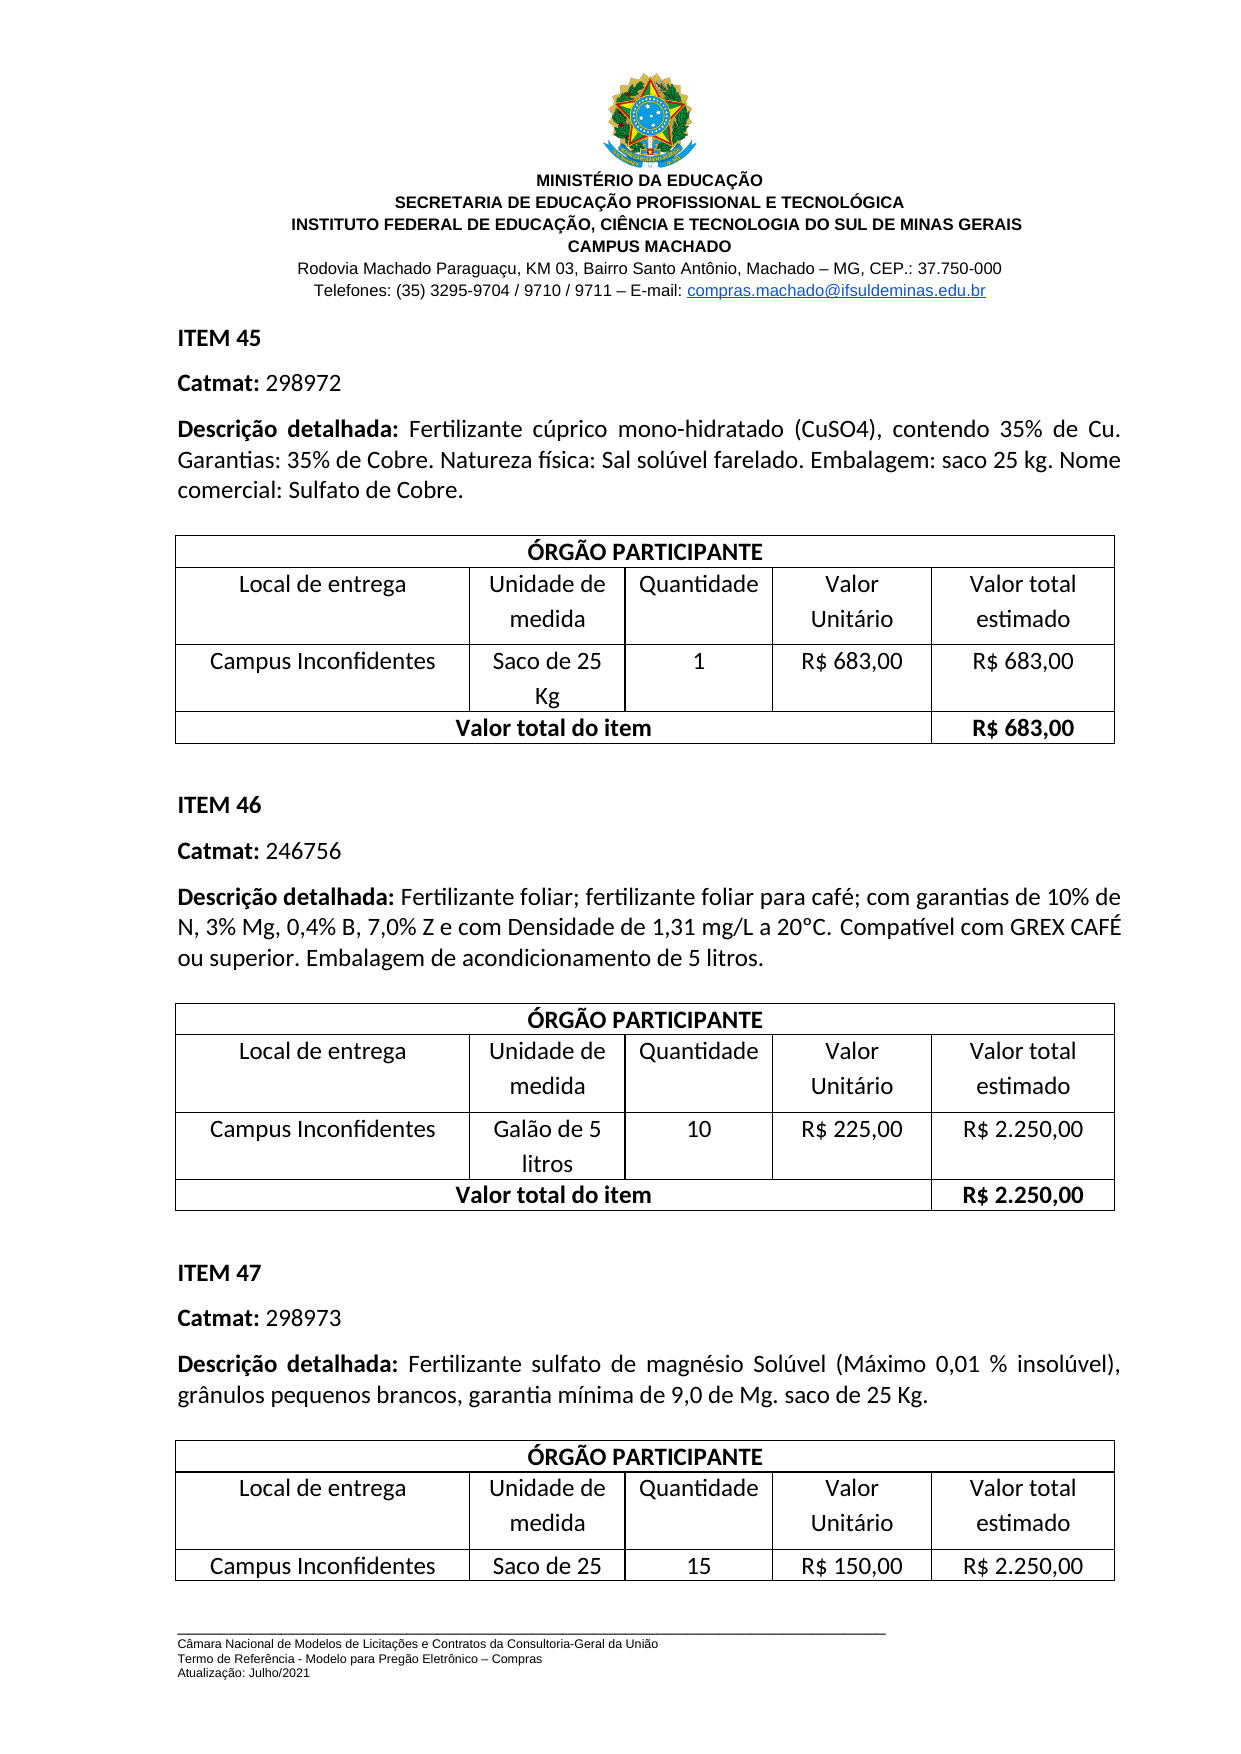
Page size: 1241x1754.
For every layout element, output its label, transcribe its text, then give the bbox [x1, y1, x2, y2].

table_cell R$ 2.250,00 [932, 1550, 1114, 1580]
text ITEM 46 [177, 789, 1122, 820]
text ITEM 45 [177, 322, 1122, 352]
table_cell R$ 150,00 [773, 1550, 931, 1580]
table_cell R$ 2.250,00 [932, 1113, 1114, 1178]
table_cell Valor total estimado [932, 568, 1114, 644]
table_cell Quantidade [626, 1035, 772, 1112]
table_cell 1 [626, 645, 772, 711]
text Catmat: 298972 [177, 367, 1122, 398]
picture [643, 163, 658, 168]
table_cell Unidade de medida [470, 1473, 624, 1549]
text Descrição detalhada: Fertilizante cúprico mono-hidratado (CuSO4), contendo 35% de Cu. Garantias: 35% de Cobre. Natureza física: Sal solúvel farelado. Embalagem: saco 25 kg. Nome comercial: Sulfato de Cobre. [177, 413, 1122, 505]
table_cell Valor total do item [176, 712, 931, 742]
table_cell Unidade de medida [470, 568, 624, 644]
table_cell Valor Unitário [773, 1473, 931, 1549]
table_cell Valor total estimado [932, 1473, 1114, 1549]
text Descrição detalhada: Fertilizante sulfato de magnésio Solúvel (Máximo 0,01 % insolúvel), grânulos pequenos brancos, garantia mínima de 9,0 de Mg. saco de 25 Kg. [177, 1348, 1122, 1409]
table_header ÓRGÃO PARTICIPANTE [176, 1441, 1114, 1471]
table_cell Local de entrega [176, 568, 469, 644]
table_cell R$ 683,00 [773, 645, 931, 711]
table_cell 10 [626, 1113, 772, 1178]
table_cell Quantidade [626, 568, 772, 644]
table_cell Campus Inconfidentes [176, 1550, 469, 1580]
table_cell Saco de 25 [470, 1550, 624, 1580]
table_cell R$ 683,00 [932, 645, 1114, 711]
table_cell Local de entrega [176, 1473, 469, 1549]
table_cell 15 [626, 1550, 772, 1580]
table_header ÓRGÃO PARTICIPANTE [176, 1004, 1114, 1034]
table_cell Valor Unitário [773, 568, 931, 644]
text Catmat: 246756 [177, 835, 1122, 866]
table_cell R$ 683,00 [932, 712, 1114, 742]
picture [603, 73, 697, 168]
table_cell Campus Inconfidentes [176, 1113, 469, 1178]
table_header ÓRGÃO PARTICIPANTE [176, 536, 1114, 567]
table_cell Local de entrega [176, 1035, 469, 1112]
text Descrição detalhada: Fertilizante foliar; fertilizante foliar para café; com garantias de 10% de N, 3% Mg, 0,4% B, 7,0% Z e com Densidade de 1,31 mg/L a 20ºC. Compatível com GREX CAFÉ ou superior. Embalagem de acondicionamento de 5 litros. [177, 881, 1122, 972]
table_cell Valor Unitário [773, 1035, 931, 1112]
table_cell Valor total estimado [932, 1035, 1114, 1112]
table_cell Saco de 25 Kg [470, 645, 624, 711]
table_cell R$ 225,00 [773, 1113, 931, 1178]
text ITEM 47 [177, 1257, 1122, 1287]
table_cell Campus Inconfidentes [176, 645, 469, 711]
table_cell Unidade de medida [470, 1035, 624, 1112]
table_cell Galão de 5 litros [470, 1113, 624, 1178]
table_cell Quantidade [626, 1473, 772, 1549]
text Catmat: 298973 [177, 1302, 1122, 1333]
picture [669, 149, 680, 155]
table_cell Valor total do item [176, 1180, 931, 1210]
table_cell R$ 2.250,00 [932, 1180, 1114, 1210]
